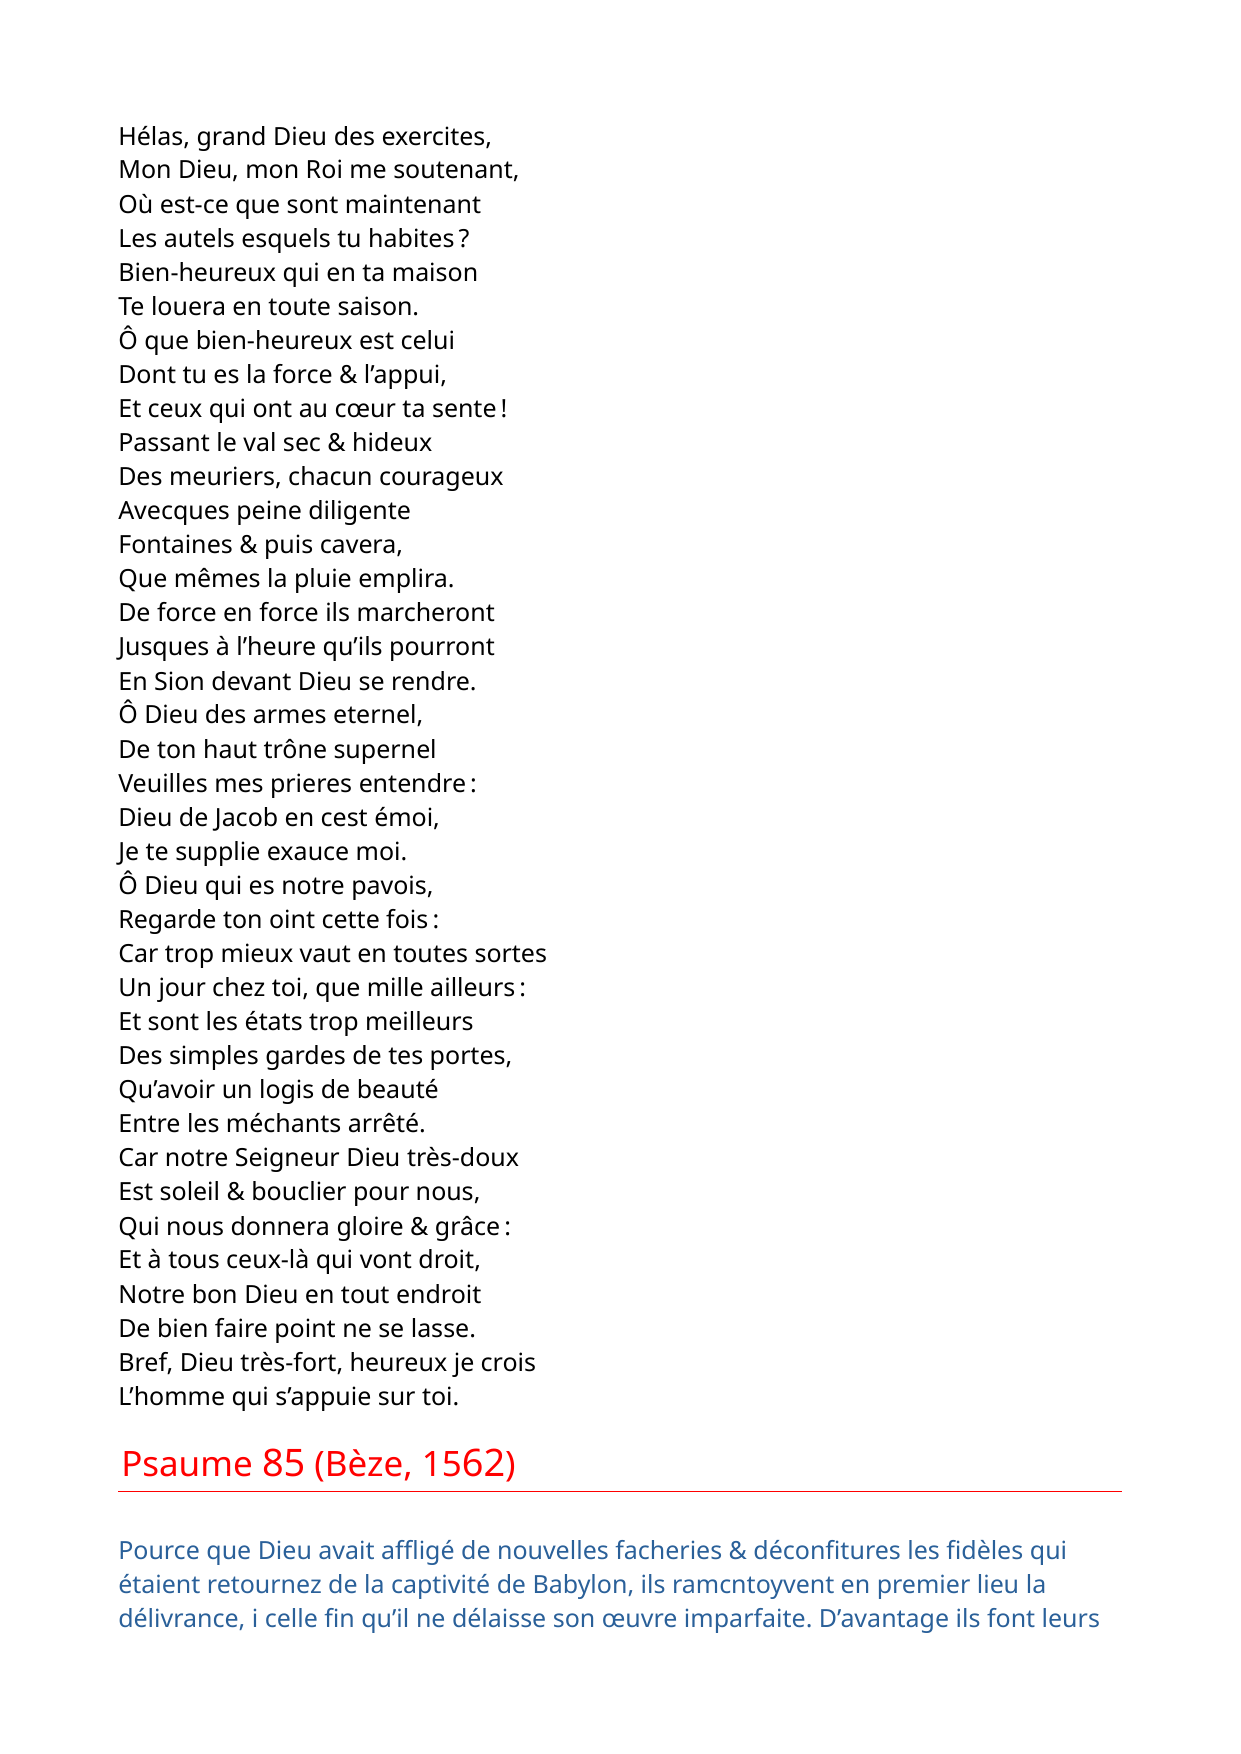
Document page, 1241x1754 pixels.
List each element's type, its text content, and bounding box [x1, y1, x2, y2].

text Dont tu es la force & l’appui, [118, 357, 1122, 391]
text De bien faire point ne se lasse. [118, 1310, 1122, 1344]
text Est soleil & bouclier pour nous, [118, 1174, 1122, 1208]
text Passant le val sec & hideux [118, 425, 1122, 459]
text Qui nous donnera gloire & grâce : [118, 1208, 1122, 1242]
text En Sion devant Dieu se rendre. [118, 663, 1122, 697]
text Te louera en toute saison. [118, 288, 1122, 322]
text Bref, Dieu très-fort, heureux je crois [118, 1344, 1122, 1378]
text Regarde ton oint cette fois : [118, 902, 1122, 936]
text Bien-heureux qui en ta maison [118, 254, 1122, 288]
text Avecques peine diligente [118, 493, 1122, 527]
text Je te supplie exauce moi. [118, 833, 1122, 867]
text Ô Dieu qui es notre pavois, [118, 867, 1122, 902]
text Et sont les états trop meilleurs [118, 1004, 1122, 1038]
text Pource que Dieu avait affligé de nouvelles facheries & déconfitures les fidèles qui étaient retournez de la captivité de Babylon, ils ramcntoyvent en premier lieu la délivrance, i celle fin qu’il ne délaisse son œuvre imparfaite. D’avantage ils font leurs [118, 1533, 1122, 1635]
text Hélas, grand Dieu des exercites, [118, 118, 1122, 152]
text Un jour chez toi, que mille ailleurs : [118, 970, 1122, 1004]
text Fontaines & puis cavera, [118, 527, 1122, 561]
text Ô Dieu des armes eternel, [118, 697, 1122, 731]
text Où est-ce que sont maintenant [118, 186, 1122, 220]
text Et à tous ceux-là qui vont droit, [118, 1242, 1122, 1276]
text De ton haut trône supernel [118, 731, 1122, 765]
text Ô que bien-heureux est celui [118, 322, 1122, 357]
text L’homme qui s’appuie sur toi. [118, 1378, 1122, 1412]
subtitle Psaume 85 (Bèze, 1562) [118, 1433, 1122, 1491]
text Notre bon Dieu en tout endroit [118, 1276, 1122, 1310]
text Et ceux qui ont au cœur ta sente ! [118, 391, 1122, 425]
text Car notre Seigneur Dieu très-doux [118, 1140, 1122, 1174]
text Jusques à l’heure qu’ils pourront [118, 629, 1122, 663]
text Veuilles mes prieres entendre : [118, 765, 1122, 799]
text Qu’avoir un logis de beauté [118, 1072, 1122, 1106]
text Que mêmes la pluie emplira. [118, 561, 1122, 595]
text Des meuriers, chacun courageux [118, 459, 1122, 493]
text Dieu de Jacob en cest émoi, [118, 799, 1122, 833]
text Mon Dieu, mon Roi me soutenant, [118, 152, 1122, 186]
text De force en force ils marcheront [118, 595, 1122, 629]
text Car trop mieux vaut en toutes sortes [118, 936, 1122, 970]
text Entre les méchants arrêté. [118, 1106, 1122, 1140]
text Les autels esquels tu habites ? [118, 220, 1122, 254]
text Des simples gardes de tes portes, [118, 1038, 1122, 1072]
